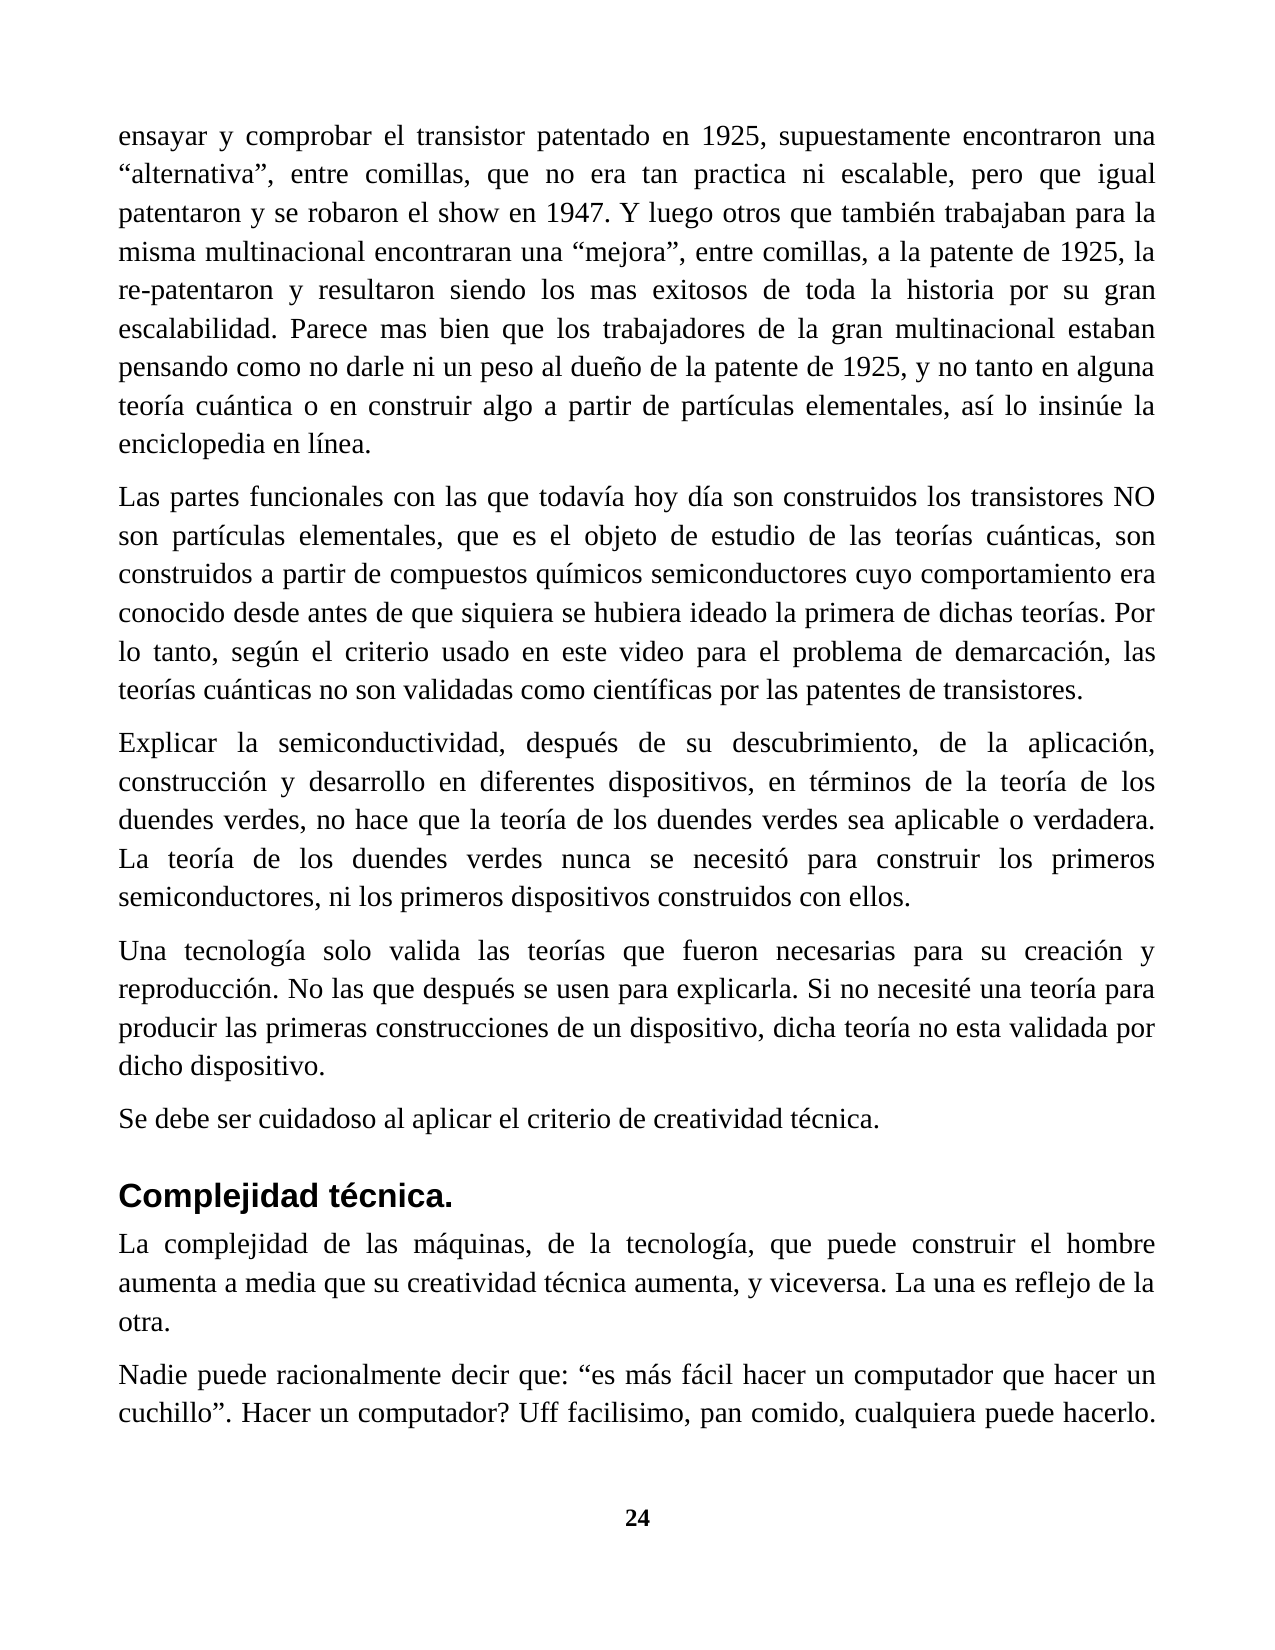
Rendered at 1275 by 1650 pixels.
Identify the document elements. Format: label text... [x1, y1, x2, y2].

text Explicar la semiconductividad, después de su descubrimiento, de la aplicación, construcción y desarrollo en diferentes dispositivos, en términos de la teoría de los duendes verdes, no hace que la teoría de los duendes verdes sea aplicable o verdadera. La teoría de los duendes verdes nunca se necesitó para construir los primeros semiconductores, ni los primeros dispositivos construidos con ellos. [118, 725, 1157, 913]
text Una tecnología solo valida las teorías que fueron necesarias para su creación y reproducción. No las que después se usen para explicarla. Si no necesité una teoría para producir las primeras construcciones de un dispositivo, dicha teoría no esta validada por dicho dispositivo. [118, 933, 1157, 1082]
text La complejidad de las máquinas, de la tecnología, que puede construir el hombre aumenta a media que su creatividad técnica aumenta, y viceversa. La una es reflejo de la otra. [118, 1227, 1157, 1337]
text Nadie puede racionalmente decir que: “es más fácil hacer un computador que hacer un cuchillo”. Hacer un computador? Uff facilisimo, pan comido, cualquiera puede hacerlo. [118, 1357, 1157, 1429]
text Las partes funcionales con las que todavía hoy día son construidos los transistores NO son partículas elementales, que es el objeto de estudio de las teorías cuánticas, son construidos a partir de compuestos químicos semiconductores cuyo comportamiento era conocido desde antes de que siquiera se hubiera ideado la primera de dichas teorías. Por lo tanto, según el criterio usado en este video para el problema de demarcación, las teorías cuánticas no son validadas como científicas por las patentes de transistores. [118, 479, 1157, 706]
subtitle Complejidad técnica. [118, 1175, 1157, 1214]
text Se debe ser cuidadoso al aplicar el criterio de creatividad técnica. [118, 1101, 1157, 1135]
text ensayar y comprobar el transistor patentado en 1925, supuestamente encontraron una “alternativa”, entre comillas, que no era tan practica ni escalable, pero que igual patentaron y se robaron el show en 1947. Y luego otros que también trabajaban para la misma multinacional encontraran una “mejora”, entre comillas, a la patente de 1925, la re-patentaron y resultaron siendo los mas exitosos de toda la historia por su gran escalabilidad. Parece mas bien que los trabajadores de la gran multinacional estaban pensando como no darle ni un peso al dueño de la patente de 1925, y no tanto en alguna teoría cuántica o en construir algo a partir de partículas elementales, así lo insinúe la enciclopedia en línea. [118, 118, 1157, 460]
